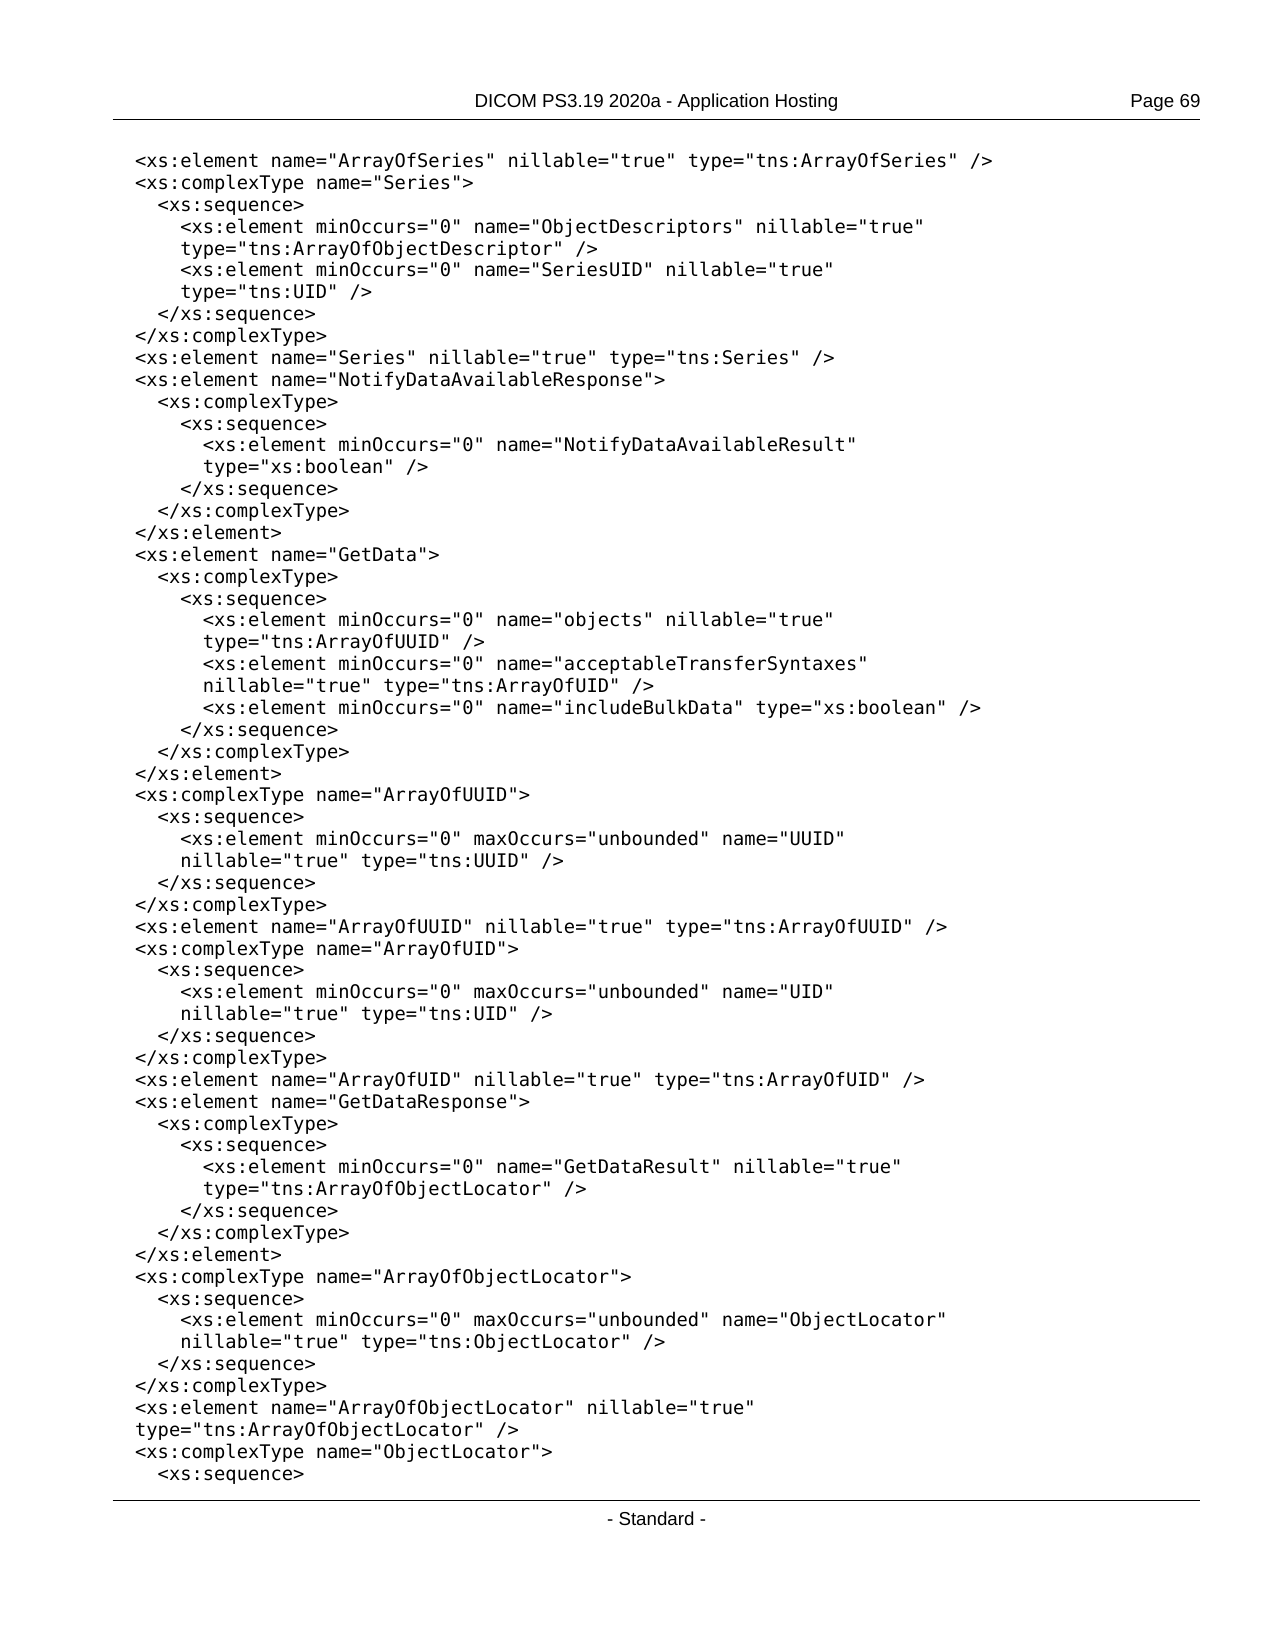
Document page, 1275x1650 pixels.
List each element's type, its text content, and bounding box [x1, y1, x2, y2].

text <xs:element name="ArrayOfSeries" nillable="true" type="tns:ArrayOfSeries" /> <xs:complexType name="Series"> <xs:sequence> <xs:element minOccurs="0" name="ObjectDescriptors" nillable="true" type="tns:ArrayOfObjectDescriptor" /> <xs:element minOccurs="0" name="SeriesUID" nillable="true" type="tns:UID" /> </xs:sequence> </xs:complexType> <xs:element name="Series" nillable="true" type="tns:Series" /> <xs:element name="NotifyDataAvailableResponse"> <xs:complexType> <xs:sequence> <xs:element minOccurs="0" name="NotifyDataAvailableResult" type="xs:boolean" /> </xs:sequence> </xs:complexType> </xs:element> <xs:element name="GetData"> <xs:complexType> <xs:sequence> <xs:element minOccurs="0" name="objects" nillable="true" type="tns:ArrayOfUUID" /> <xs:element minOccurs="0" name="acceptableTransferSyntaxes" nillable="true" type="tns:ArrayOfUID" /> <xs:element minOccurs="0" name="includeBulkData" type="xs:boolean" /> </xs:sequence> </xs:complexType> </xs:element> <xs:complexType name="ArrayOfUUID"> <xs:sequence> <xs:element minOccurs="0" maxOccurs="unbounded" name="UUID" nillable="true" type="tns:UUID" /> </xs:sequence> </xs:complexType> <xs:element name="ArrayOfUUID" nillable="true" type="tns:ArrayOfUUID" /> <xs:complexType name="ArrayOfUID"> <xs:sequence> <xs:element minOccurs="0" maxOccurs="unbounded" name="UID" nillable="true" type="tns:UID" /> </xs:sequence> </xs:complexType> <xs:element name="ArrayOfUID" nillable="true" type="tns:ArrayOfUID" /> <xs:element name="GetDataResponse"> <xs:complexType> <xs:sequence> <xs:element minOccurs="0" name="GetDataResult" nillable="true" type="tns:ArrayOfObjectLocator" /> </xs:sequence> </xs:complexType> </xs:element> <xs:complexType name="ArrayOfObjectLocator"> <xs:sequence> <xs:element minOccurs="0" maxOccurs="unbounded" name="ObjectLocator" nillable="true" type="tns:ObjectLocator" /> </xs:sequence> </xs:complexType> <xs:element name="ArrayOfObjectLocator" nillable="true" type="tns:ArrayOfObjectLocator" /> <xs:complexType name="ObjectLocator"> <xs:sequence> [112, 150, 1200, 1484]
